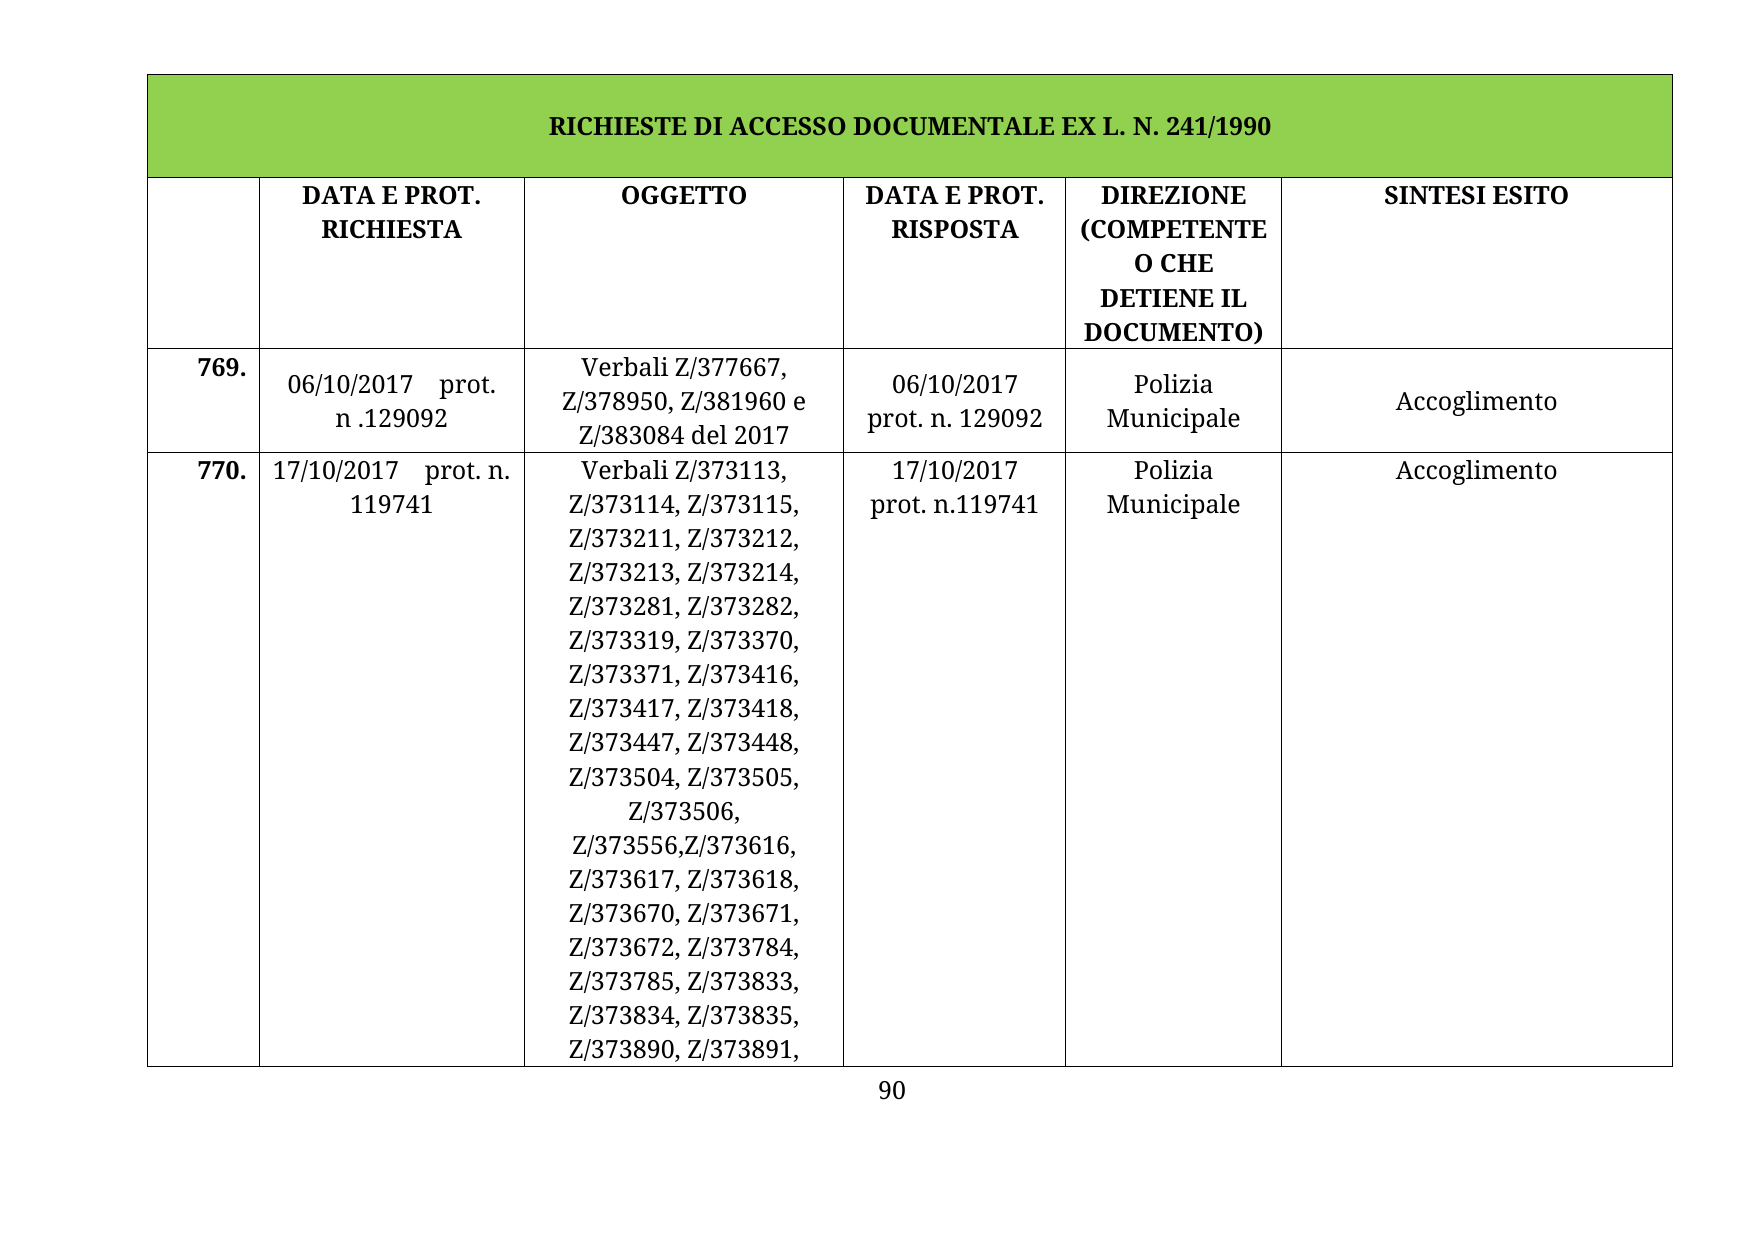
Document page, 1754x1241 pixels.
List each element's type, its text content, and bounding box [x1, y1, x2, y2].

table_cell Polizia Municipale [1066, 453, 1281, 1066]
table_cell [148, 453, 259, 1066]
table_cell 17/10/2017 prot. n. 119741 [260, 453, 524, 1066]
table_cell SINTESI ESITO [1282, 178, 1672, 348]
table_cell Accoglimento [1282, 453, 1672, 1066]
table_cell OGGETTO [525, 178, 843, 348]
table_cell 17/10/2017 prot. n.119741 [844, 453, 1065, 1066]
table_cell Verbali Z/373113, Z/373114, Z/373115, Z/373211, Z/373212, Z/373213, Z/373214, Z/373281, Z/373282, Z/373319, Z/373370, Z/373371, Z/373416, Z/373417, Z/373418, Z/373447, Z/373448, Z/373504, Z/373505, Z/373506, Z/373556,Z/373616, Z/373617, Z/373618, Z/373670, Z/373671, Z/373672, Z/373784, Z/373785, Z/373833, Z/373834, Z/373835, Z/373890, Z/373891, [525, 453, 843, 1066]
table_cell [148, 349, 259, 452]
table_cell Accoglimento [1282, 349, 1672, 452]
table_cell 06/10/2017 prot. n. 129092 [844, 349, 1065, 452]
table_cell DATA E PROT. RICHIESTA [260, 178, 524, 348]
table_cell DATA E PROT. RISPOSTA [844, 178, 1065, 348]
table_header RICHIESTE DI ACCESSO DOCUMENTALE EX L. N. 241/1990 [148, 75, 1672, 177]
table_cell Polizia Municipale [1066, 349, 1281, 452]
table_cell Verbali Z/377667, Z/378950, Z/381960 e Z/383084 del 2017 [525, 349, 843, 452]
table_cell [148, 178, 259, 348]
table_cell 06/10/2017 prot. n .129092 [260, 349, 524, 452]
table_cell DIREZIONE (COMPETENTE O CHE DETIENE IL DOCUMENTO) [1066, 178, 1281, 348]
